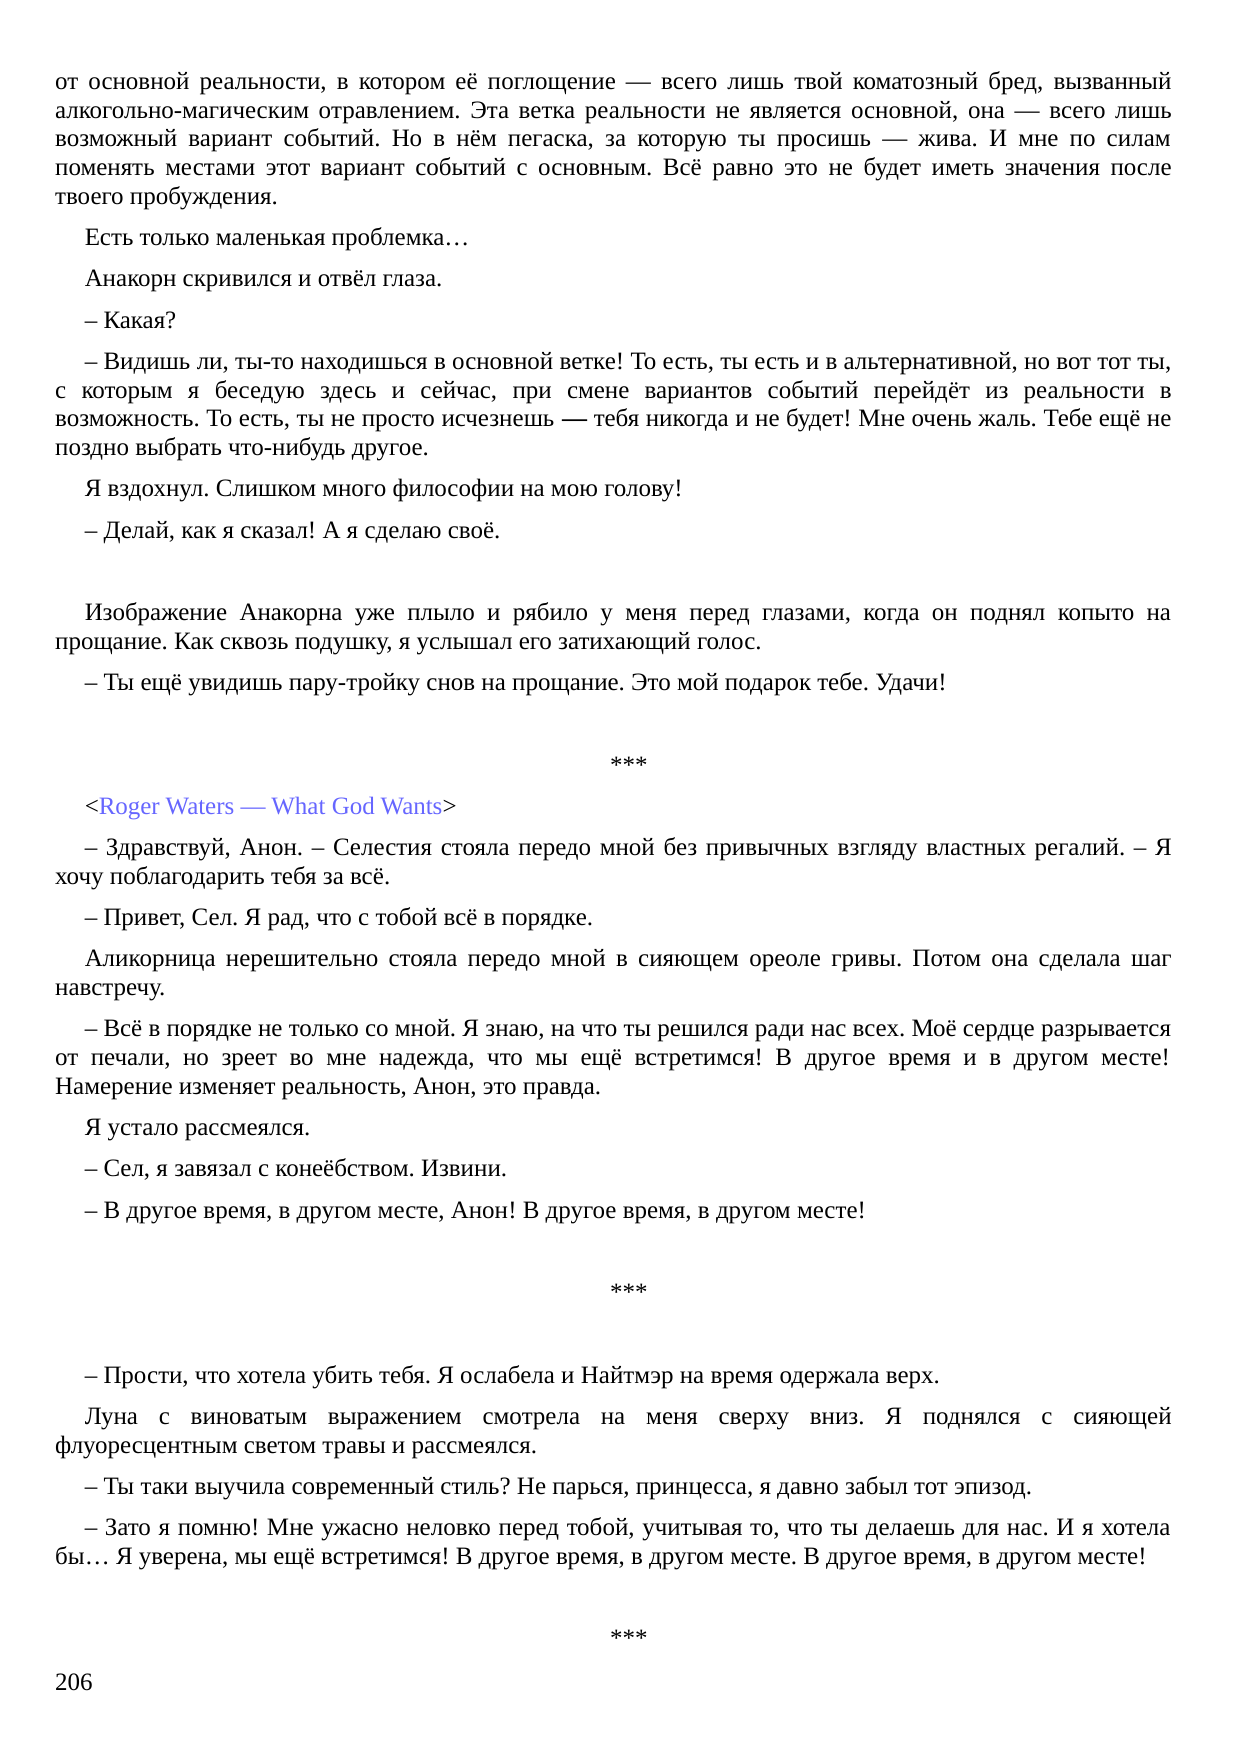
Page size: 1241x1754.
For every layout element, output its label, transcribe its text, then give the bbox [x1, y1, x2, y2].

text Изображение Анакорна уже плыло и рябило у меня перед глазами, когда он поднял копыто на прощание. Как сквозь подушку, я услышал его затихающий голос. [55, 597, 1173, 655]
text – Ты таки выучила современный стиль? Не парься, принцесса, я давно забыл тот эпизод. [55, 1471, 1173, 1500]
text – Видишь ли, ты-то находишься в основной ветке! То есть, ты есть и в альтернативной, но вот тот ты, с которым я беседую здесь и сейчас, при смене вариантов событий перейдёт из реальности в возможность. То есть, ты не просто исчезнешь — тебя никогда и не будет! Мне очень жаль. Тебе ещё не поздно выбрать что-нибудь другое. [55, 346, 1173, 461]
text Я вздохнул. Слишком много философии на мою голову! [55, 473, 1173, 502]
text *** [55, 1623, 1173, 1652]
text <Roger Waters — What God Wants> [55, 791, 1173, 820]
text – Какая? [55, 305, 1173, 333]
text – Всё в порядке не только со мной. Я знаю, на что ты решился ради нас всех. Моё сердце разрывается от печали, но зреет во мне надежда, что мы ещё встретимся! В другое время и в другом месте! Намерение изменяет реальность, Анон, это правда. [55, 1013, 1173, 1100]
text – Прости, что хотела убить тебя. Я ослабела и Найтмэр на время одержала верх. [55, 1360, 1173, 1388]
text – Сел, я завязал с конеёбством. Извини. [55, 1153, 1173, 1182]
text – Привет, Сел. Я рад, что с тобой всё в порядке. [55, 902, 1173, 931]
text Анакорн скривился и отвёл глаза. [55, 263, 1173, 292]
text Аликорница нерешительно стояла передо мной в сияющем ореоле гривы. Потом она сделала шаг навстречу. [55, 943, 1173, 1001]
text от основной реальности, в котором её поглощение — всего лишь твой коматозный бред, вызванный алкогольно-магическим отравлением. Эта ветка реальности не является основной, она — всего лишь возможный вариант событий. Но в нём пегаска, за которую ты просишь — жива. И мне по силам поменять местами этот вариант событий с основным. Всё равно это не будет иметь значения после твоего пробуждения. [55, 66, 1173, 210]
text *** [55, 1277, 1173, 1306]
text Я устало рассмеялся. [55, 1112, 1173, 1141]
text – Зато я помню! Мне ужасно неловко перед тобой, учитывая то, что ты делаешь для нас. И я хотела бы… Я уверена, мы ещё встретимся! В другое время, в другом месте. В другое время, в другом месте! [55, 1512, 1173, 1570]
text *** [55, 750, 1173, 778]
text Луна с виноватым выражением смотрела на меня сверху вниз. Я поднялся с сияющей флуоресцентным светом травы и рассмеялся. [55, 1401, 1173, 1458]
text Есть только маленькая проблемка… [55, 222, 1173, 251]
text – Делай, как я сказал! А я сделаю своё. [55, 515, 1173, 543]
text – В другое время, в другом месте, Анон! В другое время, в другом месте! [55, 1195, 1173, 1223]
text – Здравствуй, Анон. – Селестия стояла передо мной без привычных взгляду властных регалий. – Я хочу поблагодарить тебя за всё. [55, 832, 1173, 890]
text – Ты ещё увидишь пару-тройку снов на прощание. Это мой подарок тебе. Удачи! [55, 667, 1173, 696]
